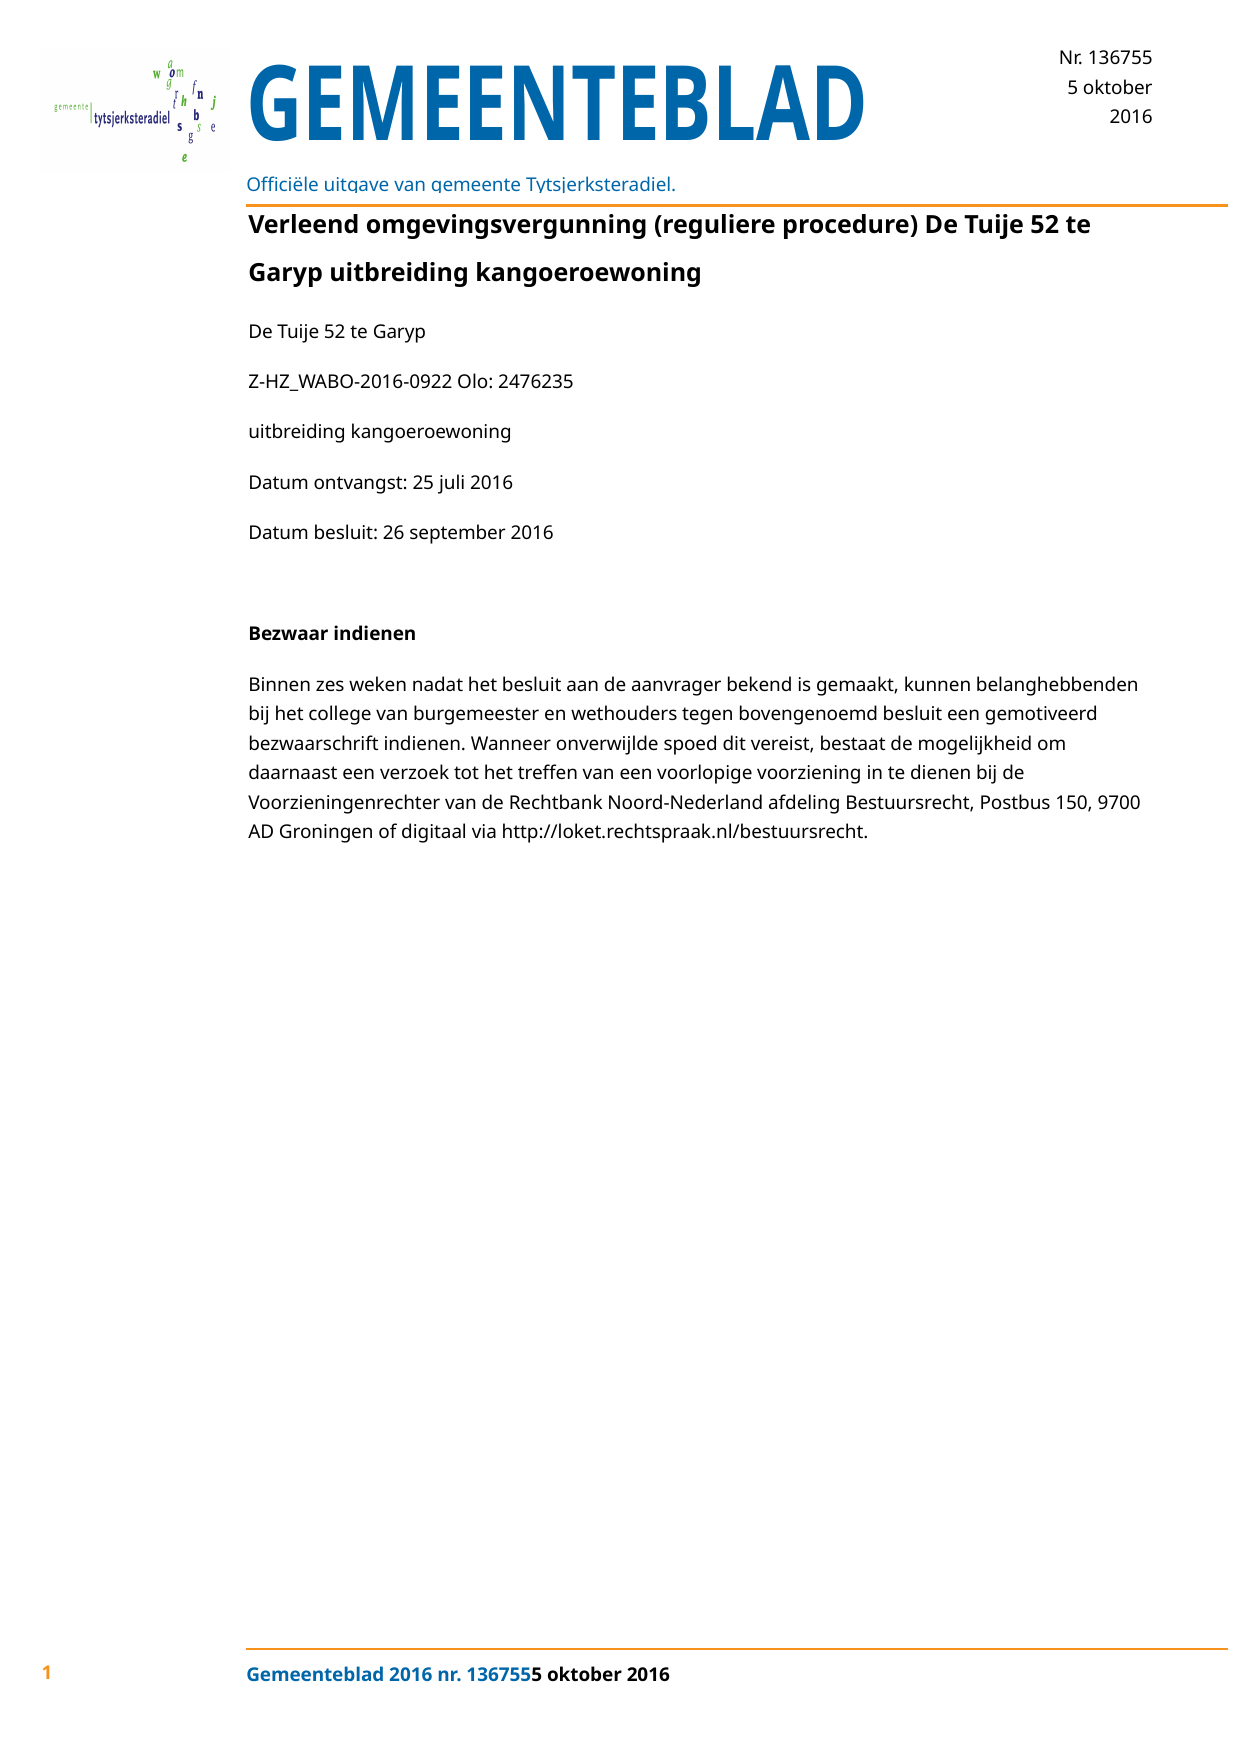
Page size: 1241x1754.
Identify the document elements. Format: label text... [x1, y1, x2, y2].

text Binnen zes weken nadat het besluit aan de aanvrager bekend is gemaakt, kunnen belanghebbenden bij het college van burgemeester en wethouders tegen bovengenoemd besluit een gemotiveerd bezwaarschrift indienen. Wanneer onverwijlde spoed dit vereist, bestaat de mogelijkheid om daarnaast een verzoek tot het treffen van een voorlopige voorziening in te dienen bij de Voorzieningenrechter van de Rechtbank Noord-Nederland afdeling Bestuursrecht, Postbus 150, 9700 AD Groningen of digitaal via http://loket.rechtspraak.nl/bestuursrecht. [248, 671, 1152, 844]
text Z-HZ_WABO-2016-0922 Olo: 2476235 [248, 368, 1152, 394]
text uitbreiding kangoeroewoning [248, 419, 1152, 444]
text Datum ontvangst: 25 juli 2016 [248, 469, 1152, 495]
text Verleend omgevingsvergunning (reguliere procedure) De Tuije 52 te Garyp uitbreiding kangoeroewoning [248, 207, 1152, 288]
picture [41, 47, 231, 172]
text De Tuije 52 te Garyp [248, 318, 1152, 344]
text Datum besluit: 26 september 2016 [248, 519, 1152, 545]
text Bezwaar indienen [248, 620, 1152, 646]
